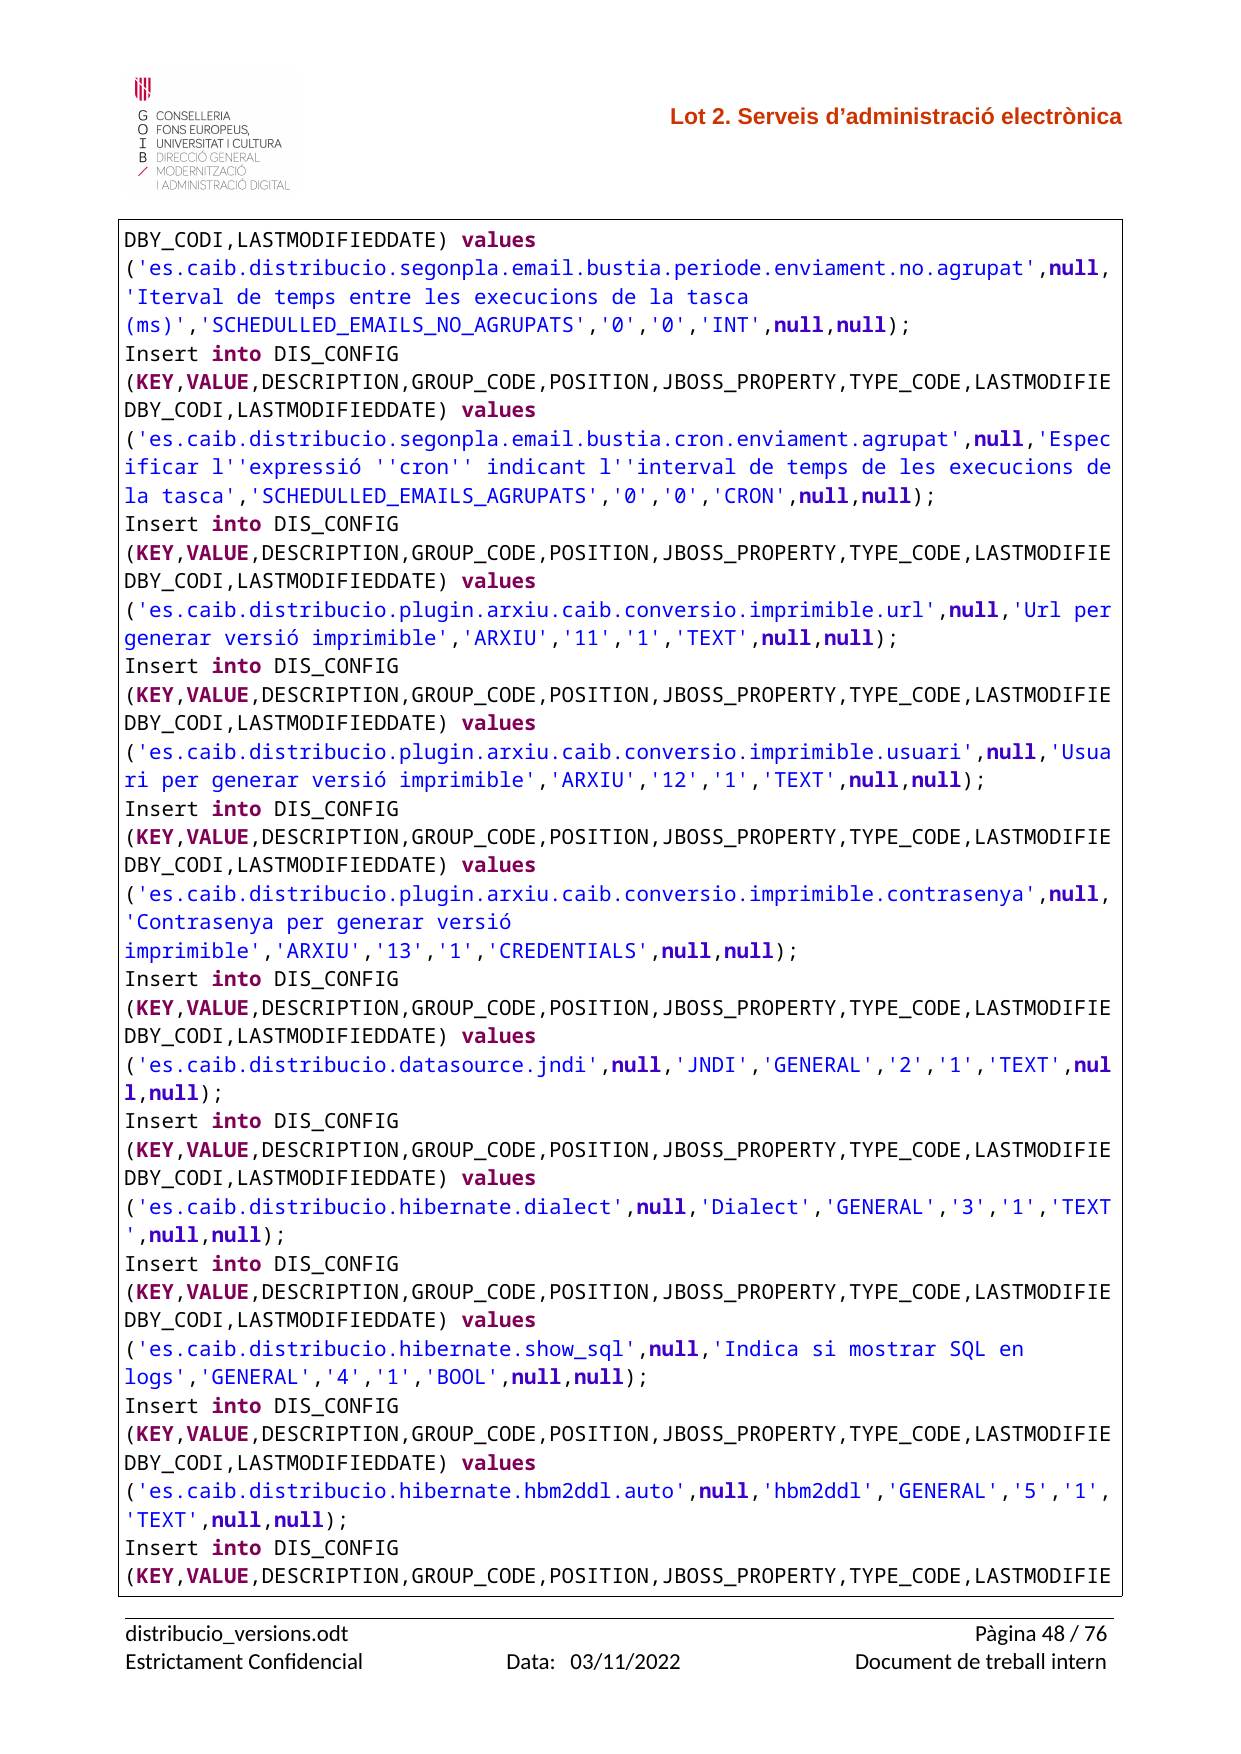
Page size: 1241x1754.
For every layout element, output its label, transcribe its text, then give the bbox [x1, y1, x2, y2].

picture [126, 70, 299, 197]
table_header DBY_CODI,LASTMODIFIEDDATE) values ('es.caib.distribucio.segonpla.email.bustia.periode.enviament.no.agrupat',null,'Iterval de temps entre les execucions de la tasca (ms)','SCHEDULLED_EMAILS_NO_AGRUPATS','0','0','INT',null,null); Insert into DIS_CONFIG (KEY,VALUE,DESCRIPTION,GROUP_CODE,POSITION,JBOSS_PROPERTY,TYPE_CODE,LASTMODIFIEDBY_CODI,LASTMODIFIEDDATE) values ('es.caib.distribucio.segonpla.email.bustia.cron.enviament.agrupat',null,'Especificar l''expressió ''cron'' indicant l''interval de temps de les execucions de la tasca','SCHEDULLED_EMAILS_AGRUPATS','0','0','CRON',null,null); Insert into DIS_CONFIG (KEY,VALUE,DESCRIPTION,GROUP_CODE,POSITION,JBOSS_PROPERTY,TYPE_CODE,LASTMODIFIEDBY_CODI,LASTMODIFIEDDATE) values ('es.caib.distribucio.plugin.arxiu.caib.conversio.imprimible.url',null,'Url per generar versió imprimible','ARXIU','11','1','TEXT',null,null); Insert into DIS_CONFIG (KEY,VALUE,DESCRIPTION,GROUP_CODE,POSITION,JBOSS_PROPERTY,TYPE_CODE,LASTMODIFIEDBY_CODI,LASTMODIFIEDDATE) values ('es.caib.distribucio.plugin.arxiu.caib.conversio.imprimible.usuari',null,'Usuari per generar versió imprimible','ARXIU','12','1','TEXT',null,null); Insert into DIS_CONFIG (KEY,VALUE,DESCRIPTION,GROUP_CODE,POSITION,JBOSS_PROPERTY,TYPE_CODE,LASTMODIFIEDBY_CODI,LASTMODIFIEDDATE) values ('es.caib.distribucio.plugin.arxiu.caib.conversio.imprimible.contrasenya',null,'Contrasenya per generar versió imprimible','ARXIU','13','1','CREDENTIALS',null,null); Insert into DIS_CONFIG (KEY,VALUE,DESCRIPTION,GROUP_CODE,POSITION,JBOSS_PROPERTY,TYPE_CODE,LASTMODIFIEDBY_CODI,LASTMODIFIEDDATE) values ('es.caib.distribucio.datasource.jndi',null,'JNDI','GENERAL','2','1','TEXT',null,null); Insert into DIS_CONFIG (KEY,VALUE,DESCRIPTION,GROUP_CODE,POSITION,JBOSS_PROPERTY,TYPE_CODE,LASTMODIFIEDBY_CODI,LASTMODIFIEDDATE) values ('es.caib.distribucio.hibernate.dialect',null,'Dialect','GENERAL','3','1','TEXT',null,null); Insert into DIS_CONFIG (KEY,VALUE,DESCRIPTION,GROUP_CODE,POSITION,JBOSS_PROPERTY,TYPE_CODE,LASTMODIFIEDBY_CODI,LASTMODIFIEDDATE) values ('es.caib.distribucio.hibernate.show_sql',null,'Indica si mostrar SQL en logs','GENERAL','4','1','BOOL',null,null); Insert into DIS_CONFIG (KEY,VALUE,DESCRIPTION,GROUP_CODE,POSITION,JBOSS_PROPERTY,TYPE_CODE,LASTMODIFIEDBY_CODI,LASTMODIFIEDDATE) values ('es.caib.distribucio.hibernate.hbm2ddl.auto',null,'hbm2ddl','GENERAL','5','1','TEXT',null,null); Insert into DIS_CONFIG (KEY,VALUE,DESCRIPTION,GROUP_CODE,POSITION,JBOSS_PROPERTY,TYPE_CODE,LASTMODIFIE [119, 220, 1122, 1596]
